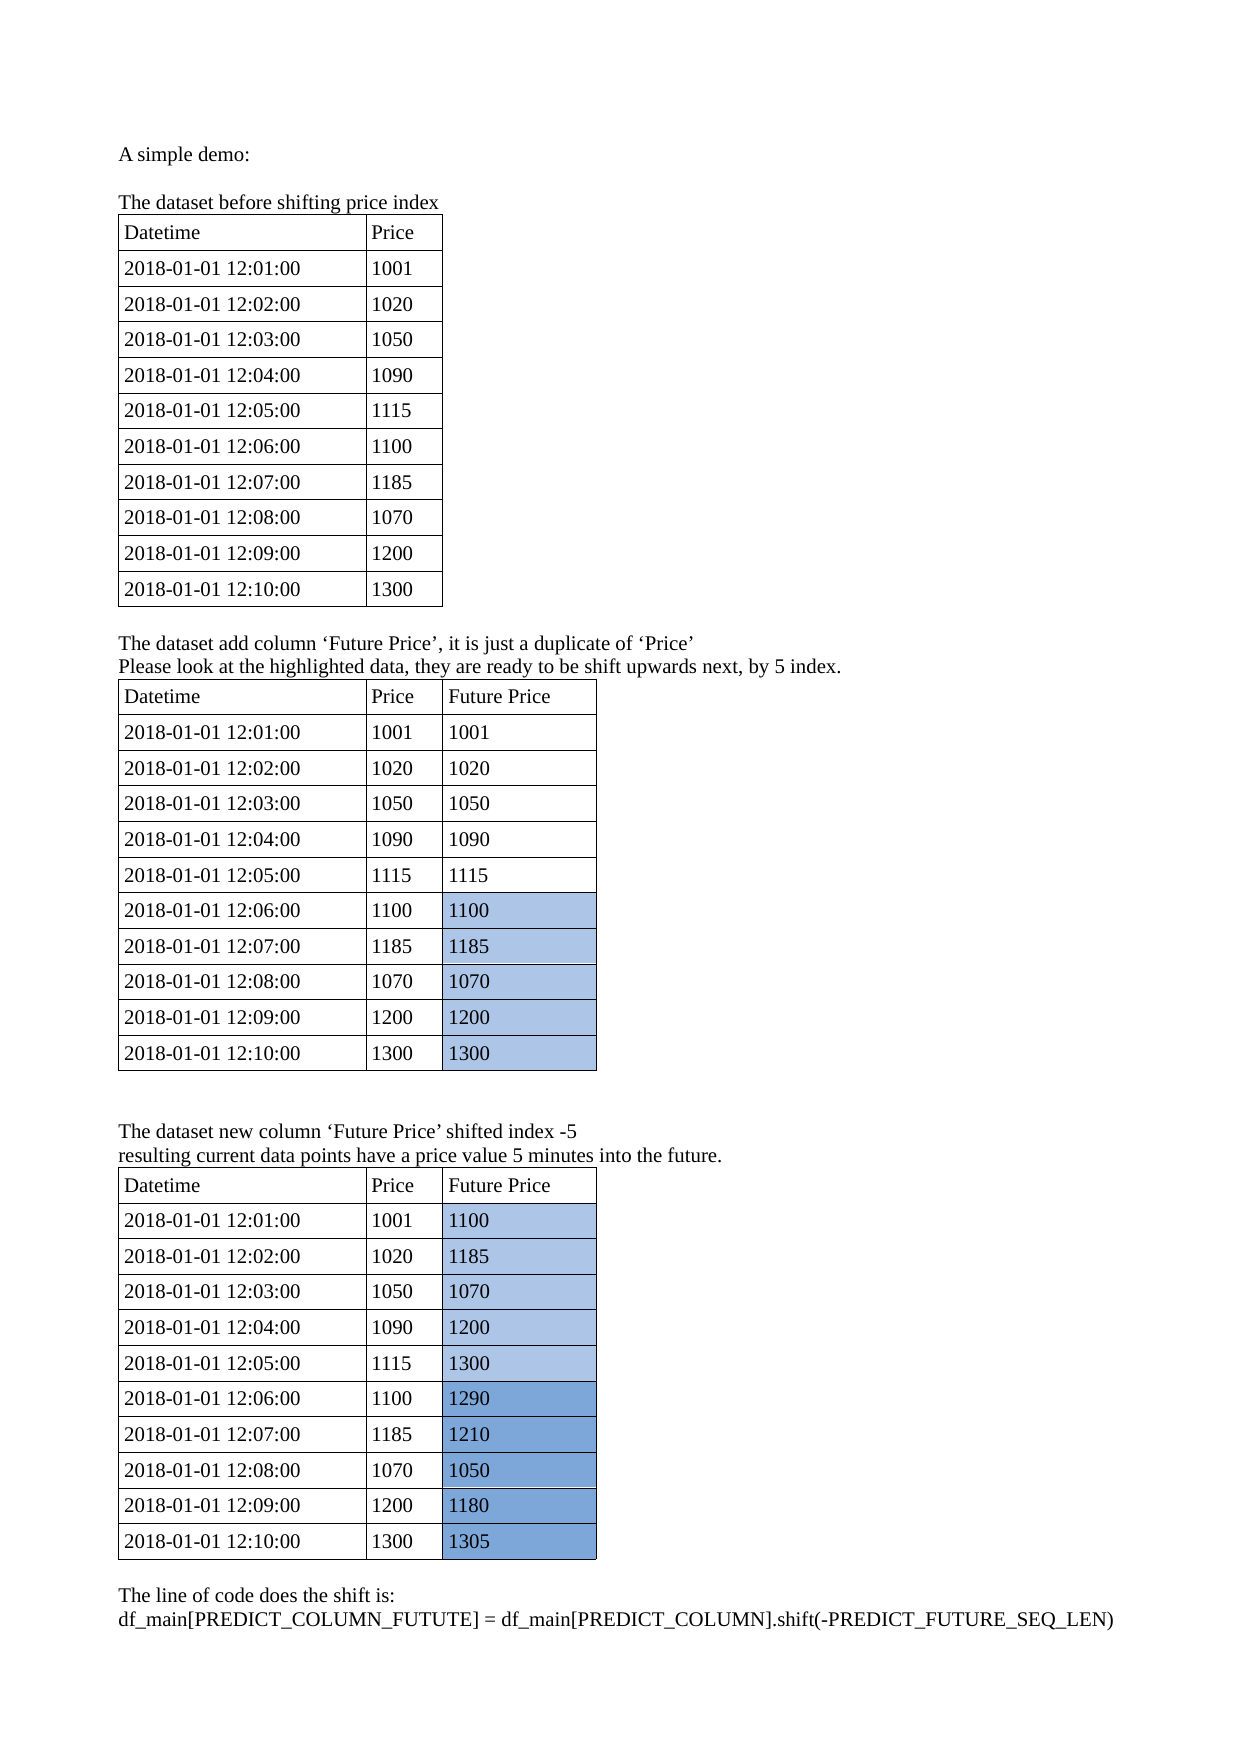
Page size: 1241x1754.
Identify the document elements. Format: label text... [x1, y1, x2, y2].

table_cell 2018-01-01 12:05:00 [119, 1346, 366, 1381]
table_header Datetime [119, 680, 366, 714]
table_cell 1001 [443, 715, 596, 750]
table_cell 1300 [367, 572, 442, 606]
table_cell 2018-01-01 12:09:00 [119, 536, 366, 571]
table_cell 1090 [367, 1310, 442, 1345]
table_cell 1020 [443, 751, 596, 785]
table_cell 2018-01-01 12:01:00 [119, 715, 366, 750]
table_cell 1115 [367, 858, 442, 892]
table_cell 2018-01-01 12:08:00 [119, 965, 366, 999]
table_cell 2018-01-01 12:10:00 [119, 1524, 366, 1559]
table_cell 2018-01-01 12:07:00 [119, 465, 366, 499]
table_header Price [367, 215, 442, 250]
table_cell 1185 [367, 1417, 442, 1452]
table_cell 2018-01-01 12:03:00 [119, 322, 366, 357]
table_cell 1001 [367, 251, 442, 286]
table_cell 1050 [443, 1453, 596, 1487]
table_cell 1020 [367, 1239, 442, 1274]
table_cell 2018-01-01 12:04:00 [119, 358, 366, 392]
table_header Datetime [119, 1168, 366, 1202]
table_cell 1100 [367, 893, 442, 928]
table_cell 1050 [367, 1275, 442, 1309]
table_cell 1210 [443, 1417, 596, 1452]
table_cell 2018-01-01 12:05:00 [119, 858, 366, 892]
table_cell 2018-01-01 12:04:00 [119, 822, 366, 857]
table_cell 2018-01-01 12:07:00 [119, 1417, 366, 1452]
table_cell 1185 [367, 465, 442, 499]
text df_main[PREDICT_COLUMN_FUTUTE] = df_main[PREDICT_COLUMN].shift(-PREDICT_FUTURE_SEQ_LEN) [118, 1607, 1122, 1631]
table_cell 2018-01-01 12:08:00 [119, 1453, 366, 1487]
table_cell 2018-01-01 12:05:00 [119, 394, 366, 428]
table_cell 1100 [367, 1382, 442, 1416]
table_cell 1115 [443, 858, 596, 892]
table_cell 1300 [443, 1036, 596, 1070]
table_cell 1115 [367, 394, 442, 428]
table_cell 1300 [367, 1524, 442, 1559]
table_cell 2018-01-01 12:03:00 [119, 786, 366, 821]
table_cell 2018-01-01 12:02:00 [119, 287, 366, 321]
table_cell 1305 [443, 1524, 596, 1559]
table_cell 1090 [443, 822, 596, 857]
table_cell 2018-01-01 12:06:00 [119, 893, 366, 928]
table_cell 1001 [367, 715, 442, 750]
table_cell 1070 [367, 500, 442, 535]
table_cell 1200 [443, 1310, 596, 1345]
table_cell 2018-01-01 12:09:00 [119, 1000, 366, 1035]
table_cell 1050 [367, 322, 442, 357]
table_cell 1020 [367, 751, 442, 785]
table_cell 1070 [443, 1275, 596, 1309]
table_cell 1300 [367, 1036, 442, 1070]
table_cell 1200 [367, 1489, 442, 1523]
text A simple demo: [118, 142, 1122, 166]
table_cell 1200 [443, 1000, 596, 1035]
table_cell 1300 [443, 1346, 596, 1381]
table_header Datetime [119, 215, 366, 250]
table_cell 1020 [367, 287, 442, 321]
table_cell 1185 [443, 929, 596, 963]
table_cell 1185 [367, 929, 442, 963]
table_cell 1115 [367, 1346, 442, 1381]
table_cell 1200 [367, 536, 442, 571]
table_header Price [367, 680, 442, 714]
table_cell 2018-01-01 12:02:00 [119, 751, 366, 785]
table_header Future Price [443, 1168, 596, 1202]
table_cell 1070 [367, 965, 442, 999]
table_cell 2018-01-01 12:09:00 [119, 1489, 366, 1523]
table_cell 1180 [443, 1489, 596, 1523]
table_cell 1050 [367, 786, 442, 821]
table_cell 2018-01-01 12:03:00 [119, 1275, 366, 1309]
table_cell 1070 [367, 1453, 442, 1487]
table_cell 1100 [443, 893, 596, 928]
text The line of code does the shift is: [118, 1583, 1122, 1607]
table_cell 2018-01-01 12:02:00 [119, 1239, 366, 1274]
text The dataset before shifting price index [118, 190, 1122, 214]
table_cell 2018-01-01 12:01:00 [119, 251, 366, 286]
table_cell 2018-01-01 12:06:00 [119, 429, 366, 464]
table_cell 2018-01-01 12:01:00 [119, 1204, 366, 1238]
table_cell 2018-01-01 12:08:00 [119, 500, 366, 535]
table_cell 1001 [367, 1204, 442, 1238]
table_cell 2018-01-01 12:04:00 [119, 1310, 366, 1345]
table_cell 1100 [367, 429, 442, 464]
text Please look at the highlighted data, they are ready to be shift upwards next, by 5 index. [118, 654, 1122, 678]
table_cell 2018-01-01 12:06:00 [119, 1382, 366, 1416]
text resulting current data points have a price value 5 minutes into the future. [118, 1143, 1122, 1167]
table_cell 1090 [367, 358, 442, 392]
text The dataset add column ‘Future Price’, it is just a duplicate of ‘Price’ [118, 630, 1122, 654]
table_header Price [367, 1168, 442, 1202]
table_cell 1050 [443, 786, 596, 821]
table_cell 2018-01-01 12:10:00 [119, 572, 366, 606]
table_cell 2018-01-01 12:07:00 [119, 929, 366, 963]
table_cell 1090 [367, 822, 442, 857]
text The dataset new column ‘Future Price’ shifted index -5 [118, 1119, 1122, 1143]
table_cell 1070 [443, 965, 596, 999]
table_cell 1200 [367, 1000, 442, 1035]
table_cell 1100 [443, 1204, 596, 1238]
table_cell 1185 [443, 1239, 596, 1274]
table_cell 2018-01-01 12:10:00 [119, 1036, 366, 1070]
table_header Future Price [443, 680, 596, 714]
table_cell 1290 [443, 1382, 596, 1416]
